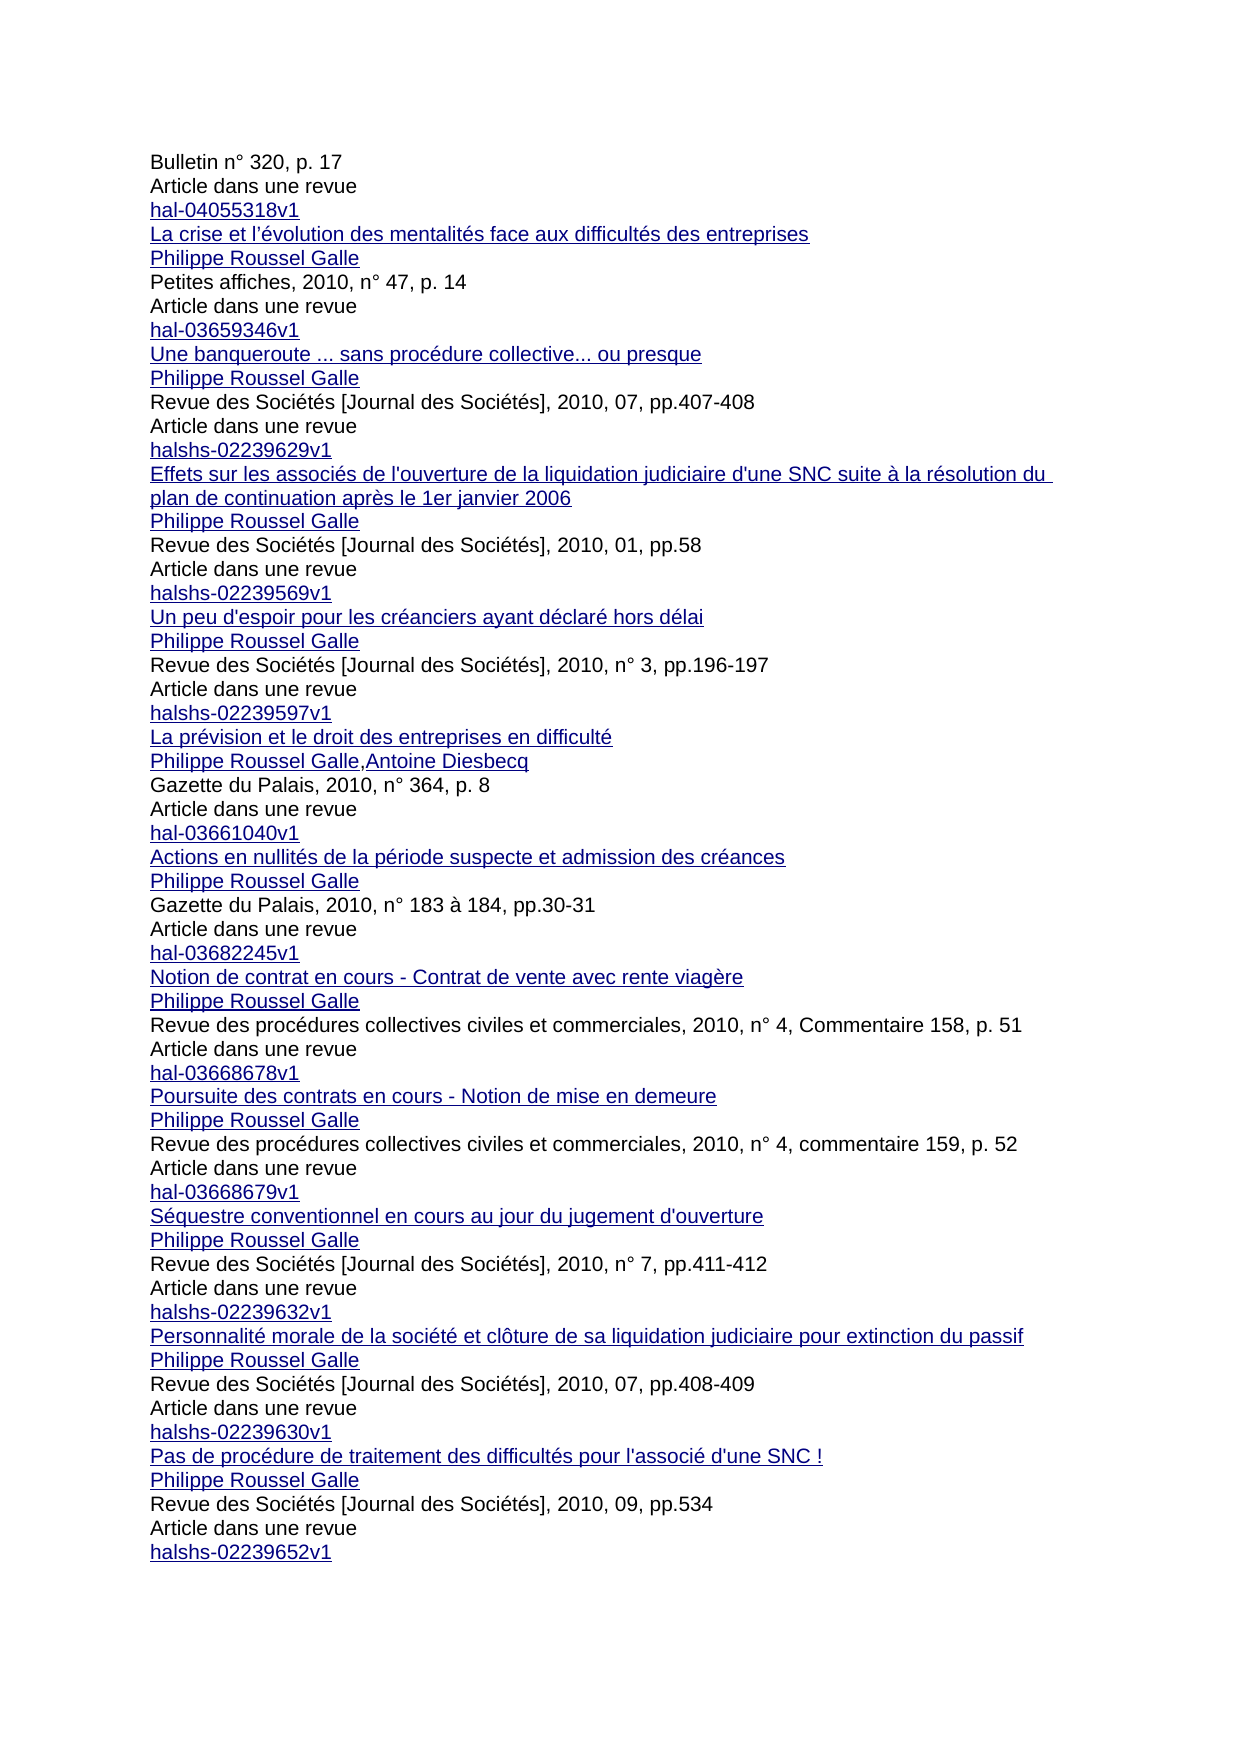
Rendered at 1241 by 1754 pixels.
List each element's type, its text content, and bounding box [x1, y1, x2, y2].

table_cell Actions en nullités de la période suspecte et admission des créances Philippe Roussel Galle Gazette du Palais, 2010, n° 183 à 184, pp.30-31 Article dans une revue hal-03682245v1 [150, 845, 1090, 964]
table_cell Effets sur les associés de l'ouverture de la liquidation judiciaire d'une SNC suite à la résolution du plan de continuation après le 1er janvier 2006 Philippe Roussel Galle Revue des Sociétés [Journal des Sociétés], 2010, 01, pp.58 Article dans une revue halshs-02239569v1 [150, 461, 1090, 605]
table_cell Bulletin n° 320, p. 17 Article dans une revue hal-04055318v1 [150, 150, 1090, 222]
table_cell Un peu d'espoir pour les créanciers ayant déclaré hors délai Philippe Roussel Galle Revue des Sociétés [Journal des Sociétés], 2010, n° 3, pp.196-197 Article dans une revue halshs-02239597v1 [150, 605, 1090, 725]
table_cell Personnalité morale de la société et clôture de sa liquidation judiciaire pour extinction du passif Philippe Roussel Galle Revue des Sociétés [Journal des Sociétés], 2010, 07, pp.408-409 Article dans une revue halshs-02239630v1 [150, 1324, 1090, 1444]
table_cell La prévision et le droit des entreprises en difficulté Philippe Roussel Galle,Antoine Diesbecq Gazette du Palais, 2010, n° 364, p. 8 Article dans une revue hal-03661040v1 [150, 725, 1090, 845]
table_cell La crise et l’évolution des mentalités face aux difficultés des entreprises Philippe Roussel Galle Petites affiches, 2010, n° 47, p. 14 Article dans une revue hal-03659346v1 [150, 222, 1090, 342]
table_cell Notion de contrat en cours - Contrat de vente avec rente viagère Philippe Roussel Galle Revue des procédures collectives civiles et commerciales, 2010, n° 4, Commentaire 158, p. 51 Article dans une revue hal-03668678v1 [150, 965, 1090, 1084]
table_cell Une banqueroute ... sans procédure collective... ou presque Philippe Roussel Galle Revue des Sociétés [Journal des Sociétés], 2010, 07, pp.407-408 Article dans une revue halshs-02239629v1 [150, 342, 1090, 461]
table_cell Poursuite des contrats en cours - Notion de mise en demeure Philippe Roussel Galle Revue des procédures collectives civiles et commerciales, 2010, n° 4, commentaire 159, p. 52 Article dans une revue hal-03668679v1 [150, 1084, 1090, 1204]
table_cell Pas de procédure de traitement des difficultés pour l'associé d'une SNC ! Philippe Roussel Galle Revue des Sociétés [Journal des Sociétés], 2010, 09, pp.534 Article dans une revue halshs-02239652v1 [150, 1444, 1090, 1563]
table_cell Séquestre conventionnel en cours au jour du jugement d'ouverture Philippe Roussel Galle Revue des Sociétés [Journal des Sociétés], 2010, n° 7, pp.411-412 Article dans une revue halshs-02239632v1 [150, 1204, 1090, 1324]
